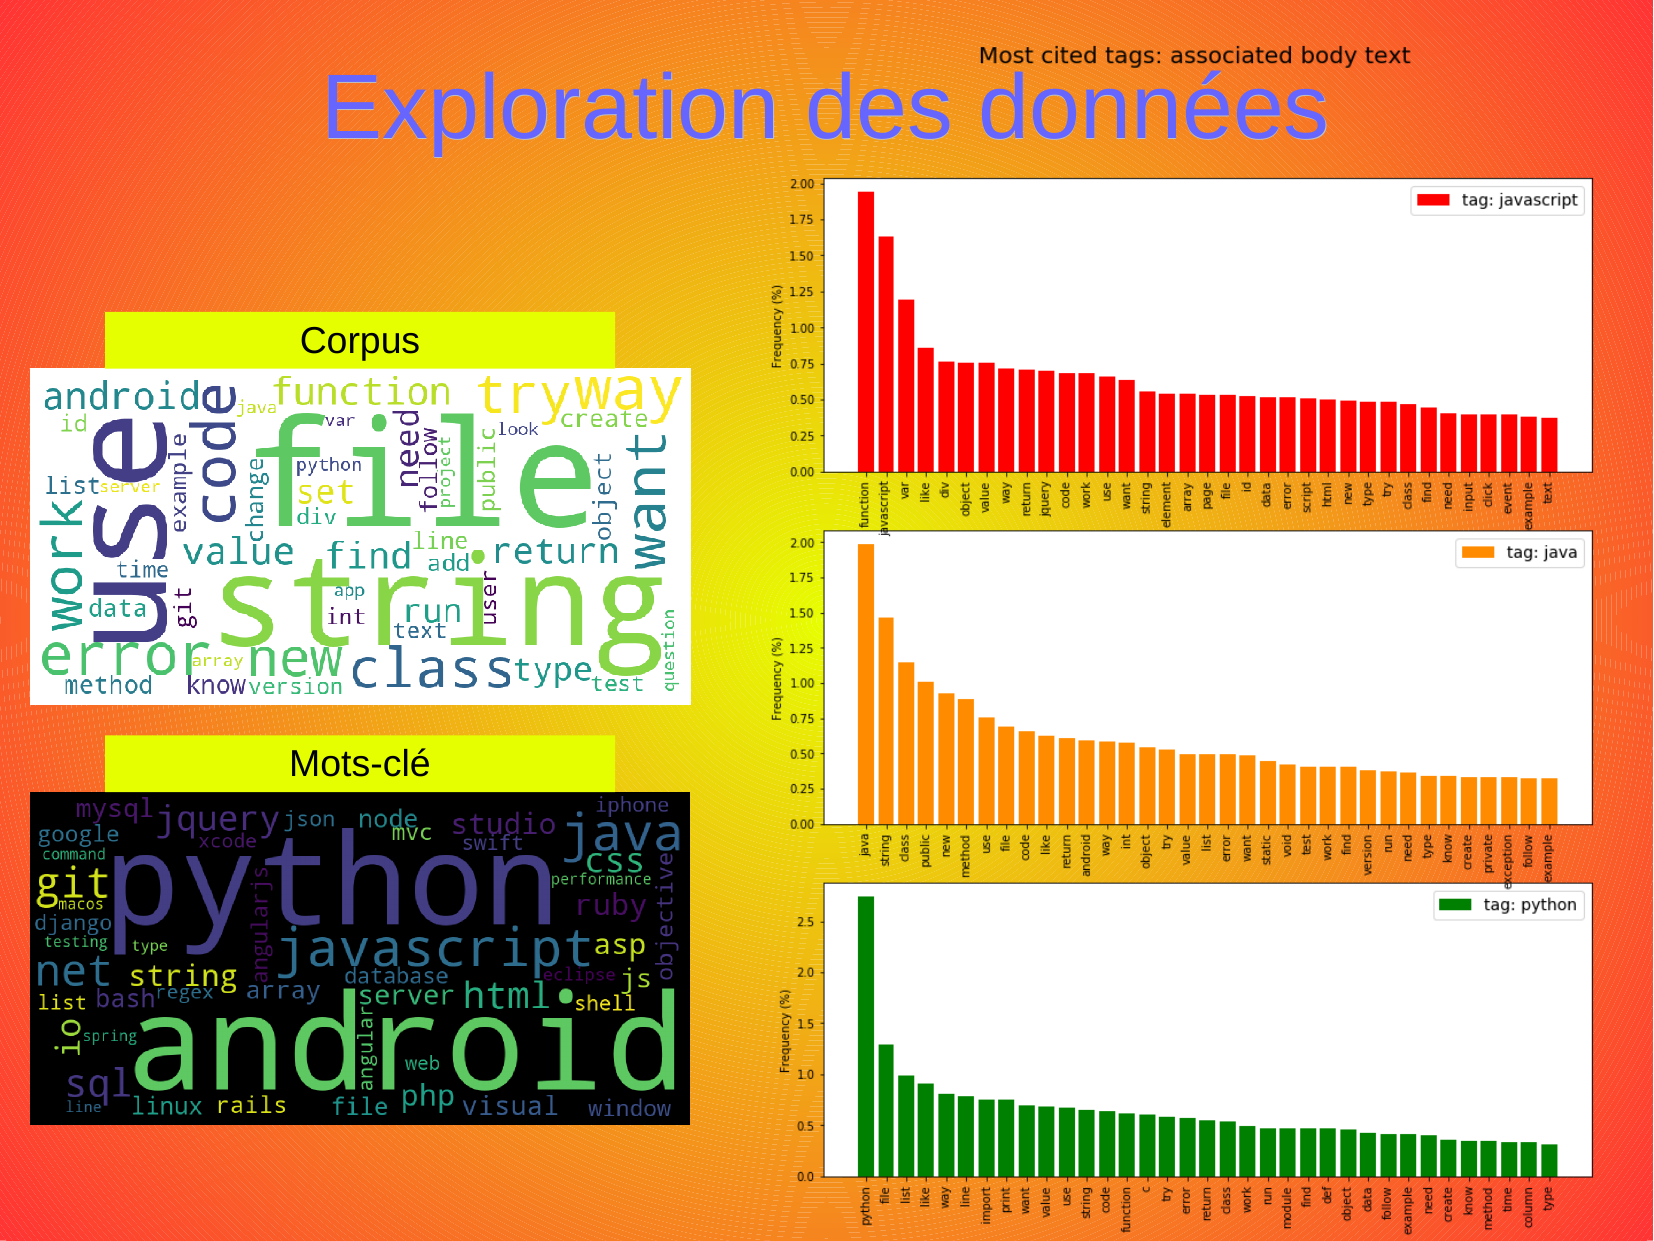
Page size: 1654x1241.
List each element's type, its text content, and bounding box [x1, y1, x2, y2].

text_box Mots-clé [105, 735, 616, 793]
picture [765, 38, 1600, 1241]
picture [30, 368, 691, 706]
picture [30, 792, 691, 1126]
title Exploration des données [82, 49, 765, 166]
text_box Corpus [105, 311, 616, 369]
